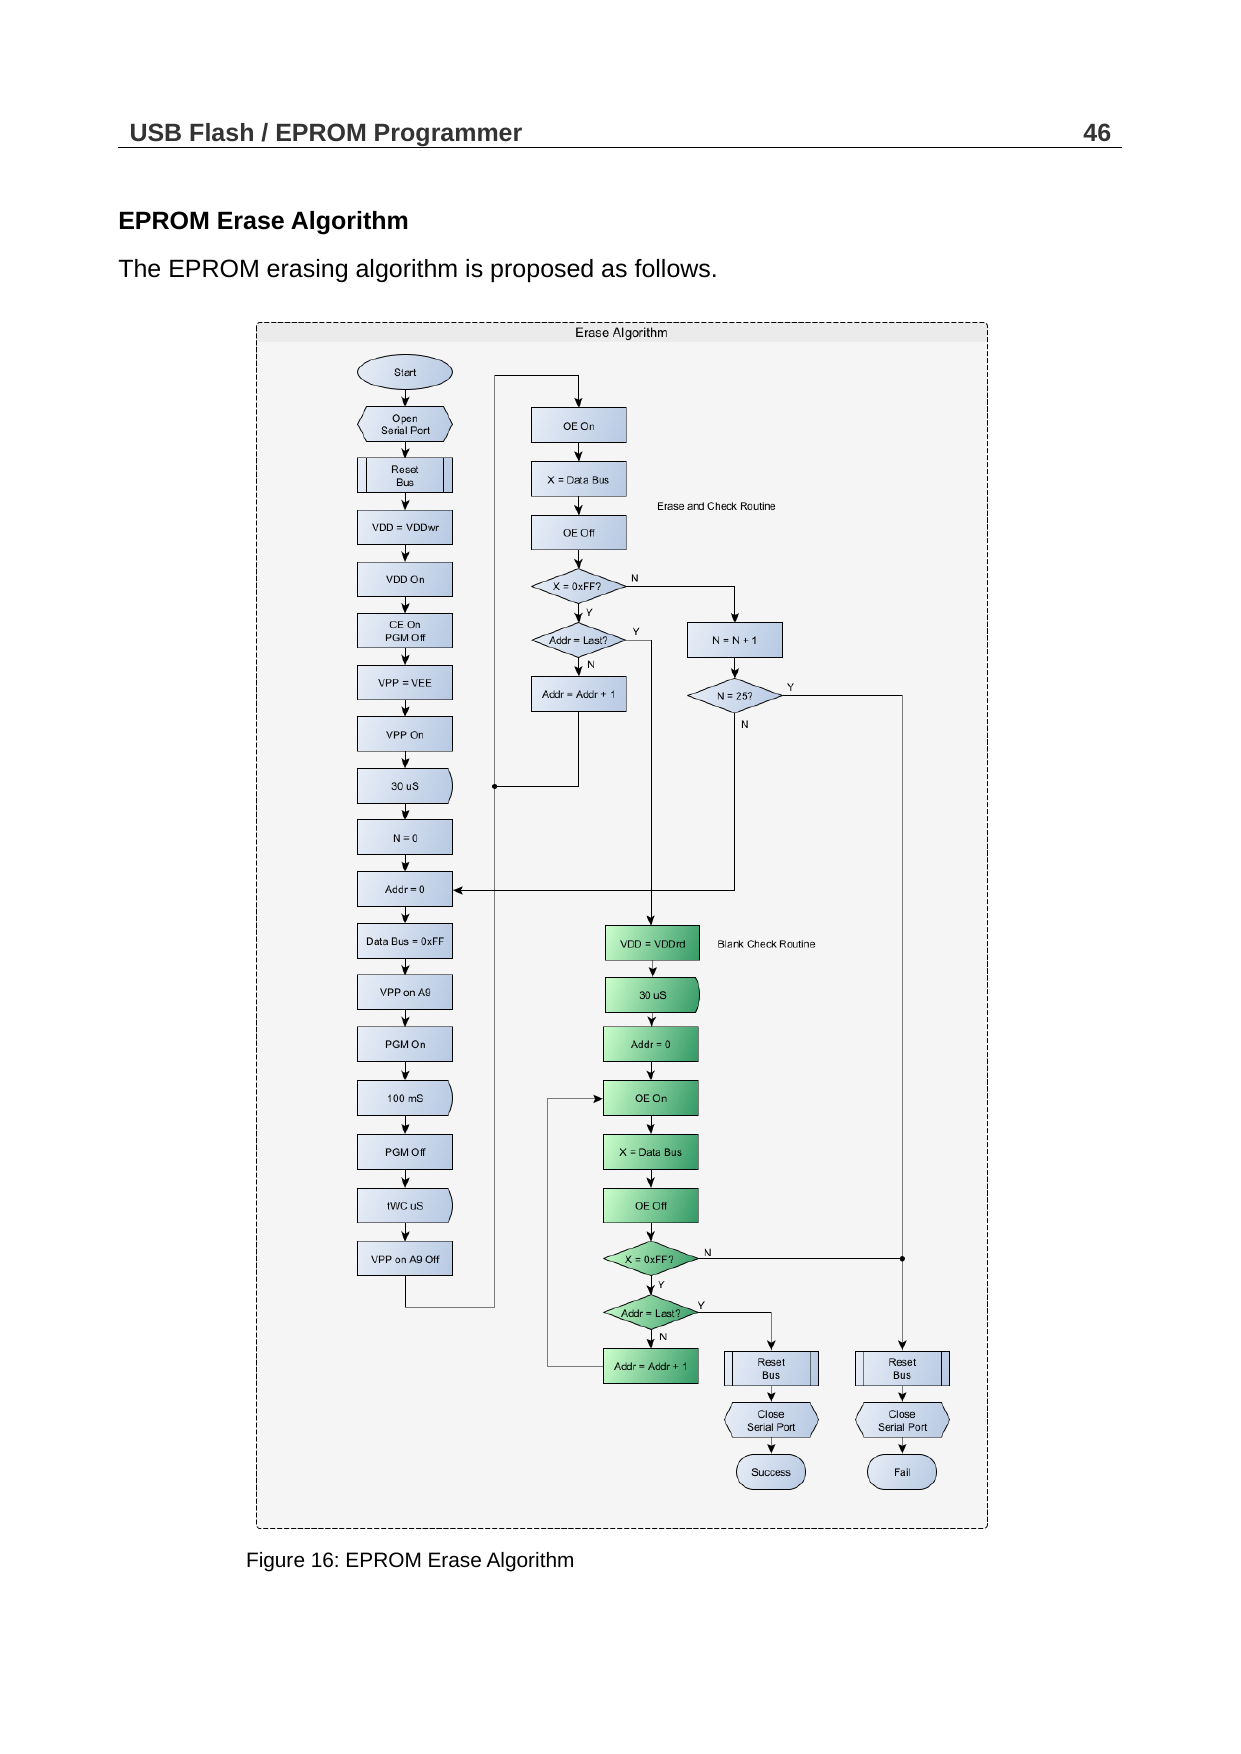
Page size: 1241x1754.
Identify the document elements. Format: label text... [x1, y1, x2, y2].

picture [245, 314, 995, 1536]
text The EPROM erasing algorithm is proposed as follows. [118, 254, 1122, 283]
text EPROM Erase Algorithm [118, 206, 1122, 235]
text Figure 16: EPROM Erase Algorithm [246, 1536, 994, 1572]
